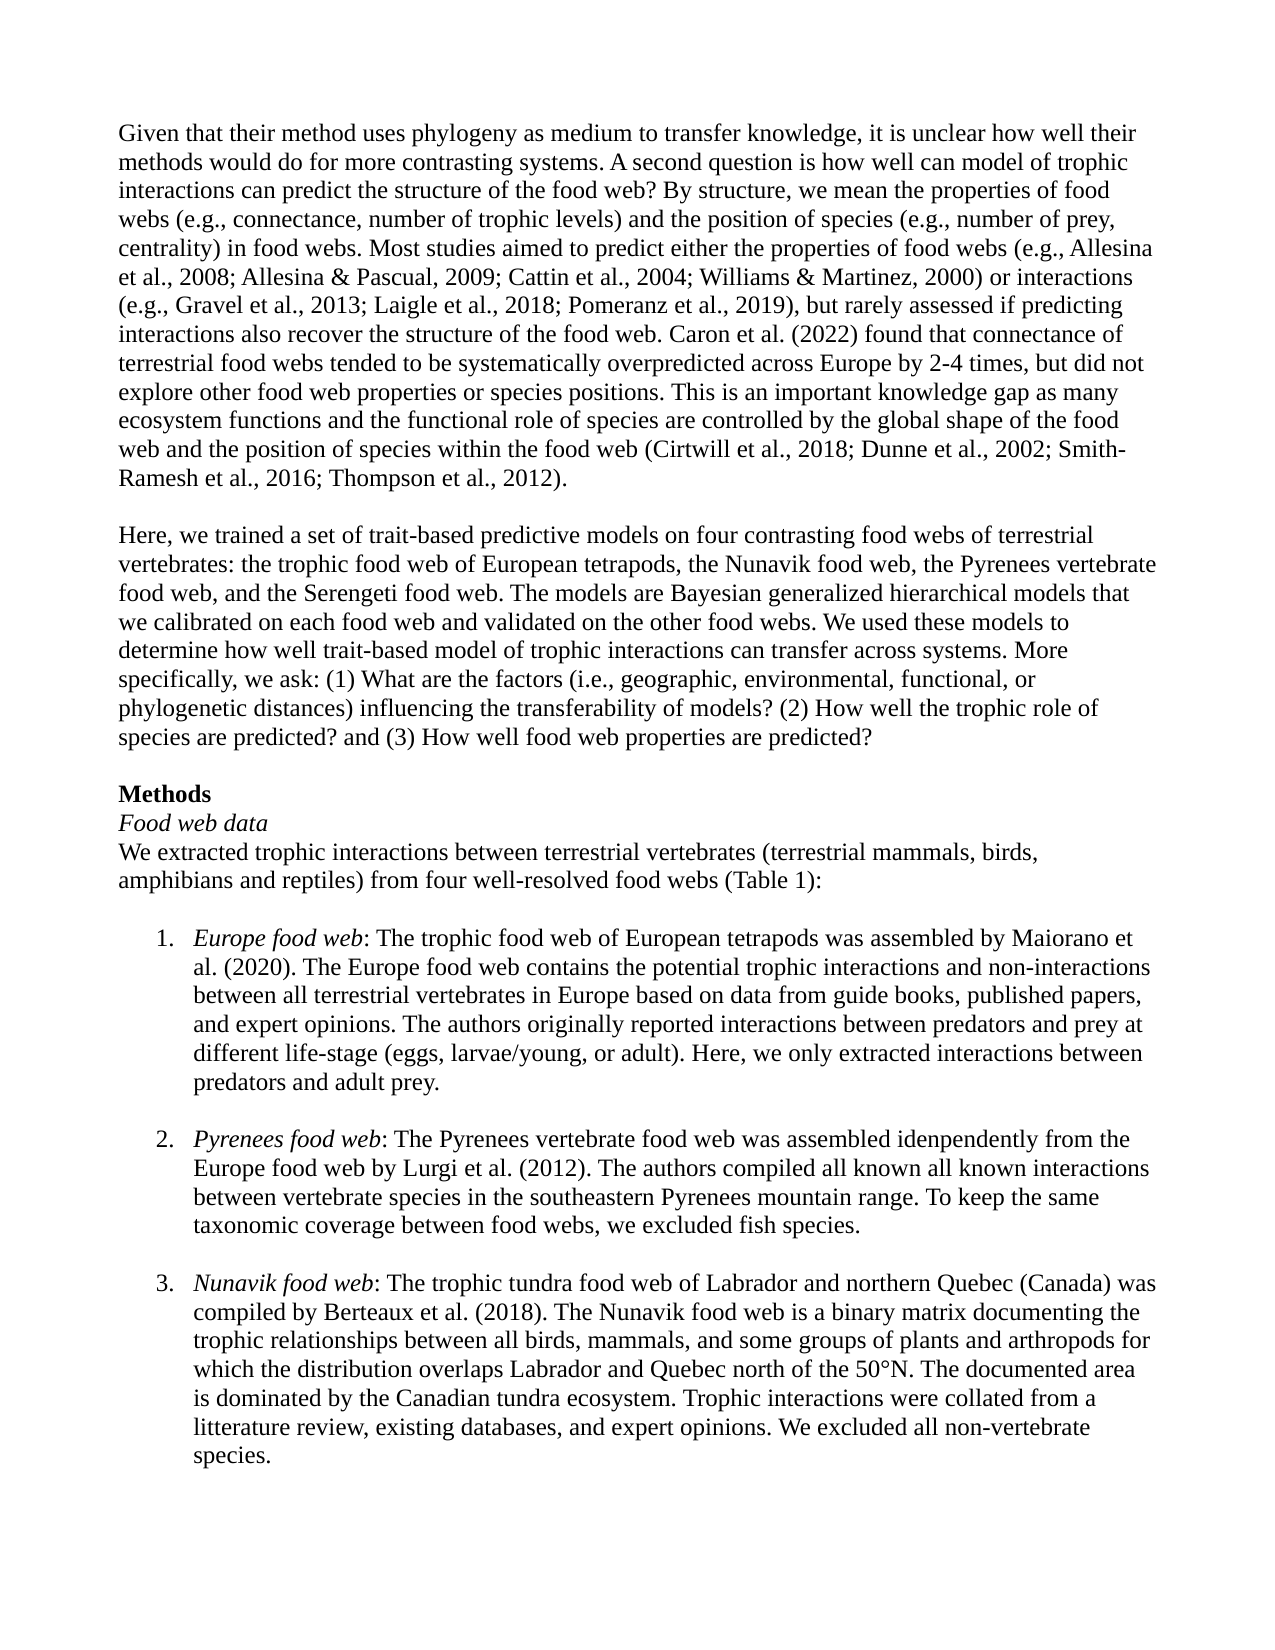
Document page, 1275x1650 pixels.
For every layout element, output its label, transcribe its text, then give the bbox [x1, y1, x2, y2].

list Pyrenees food web: The Pyrenees vertebrate food web was assembled idenpendently from the Europe food web by Lurgi et al. (2012). The authors compiled all known all known interactions between vertebrate species in the southeastern Pyrenees mountain range. To keep the same taxonomic coverage between food webs, we excluded fish species. [156, 1124, 1157, 1239]
text Methods [118, 779, 1157, 808]
text Here, we trained a set of trait-based predictive models on four contrasting food webs of terrestrial vertebrates: the trophic food web of European tetrapods, the Nunavik food web, the Pyrenees vertebrate food web, and the Serengeti food web. The models are Bayesian generalized hierarchical models that we calibrated on each food web and validated on the other food webs. We used these models to determine how well trait-based model of trophic interactions can transfer across systems. More specifically, we ask: (1) What are the factors (i.e., geographic, environmental, functional, or phylogenetic distances) influencing the transferability of models? (2) How well the trophic role of species are predicted? and (3) How well food web properties are predicted? [118, 521, 1157, 751]
text Given that their method uses phylogeny as medium to transfer knowledge, it is unclear how well their methods would do for more contrasting systems. A second question is how well can model of trophic interactions can predict the structure of the food web? By structure, we mean the properties of food webs (e.g., connectance, number of trophic levels) and the position of species (e.g., number of prey, centrality) in food webs. Most studies aimed to predict either the properties of food webs (e.g., Allesina et al., 2008; Allesina & Pascual, 2009; Cattin et al., 2004; Williams & Martinez, 2000) or interactions (e.g., Gravel et al., 2013; Laigle et al., 2018; Pomeranz et al., 2019), but rarely assessed if predicting interactions also recover the structure of the food web. Caron et al. (2022) found that connectance of terrestrial food webs tended to be systematically overpredicted across Europe by 2-4 times, but did not explore other food web properties or species positions. This is an important knowledge gap as many ecosystem functions and the functional role of species are controlled by the global shape of the food web and the position of species within the food web (Cirtwill et al., 2018; Dunne et al., 2002; Smith-Ramesh et al., 2016; Thompson et al., 2012). [118, 118, 1157, 492]
list Europe food web: The trophic food web of European tetrapods was assembled by Maiorano et al. (2020). The Europe food web contains the potential trophic interactions and non-interactions between all terrestrial vertebrates in Europe based on data from guide books, published papers, and expert opinions. The authors originally reported interactions between predators and prey at different life-stage (eggs, larvae/young, or adult). Here, we only extracted interactions between predators and adult prey. [156, 923, 1157, 1096]
text Food web data [118, 808, 1157, 837]
list Nunavik food web: The trophic tundra food web of Labrador and northern Quebec (Canada) was compiled by Berteaux et al. (2018). The Nunavik food web is a binary matrix documenting the trophic relationships between all birds, mammals, and some groups of plants and arthropods for which the distribution overlaps Labrador and Quebec north of the 50°N. The documented area is dominated by the Canadian tundra ecosystem. Trophic interactions were collated from a litterature review, existing databases, and expert opinions. We excluded all non-vertebrate species. [156, 1268, 1157, 1469]
text We extracted trophic interactions between terrestrial vertebrates (terrestrial mammals, birds, amphibians and reptiles) from four well-resolved food webs (Table 1): [118, 837, 1157, 894]
